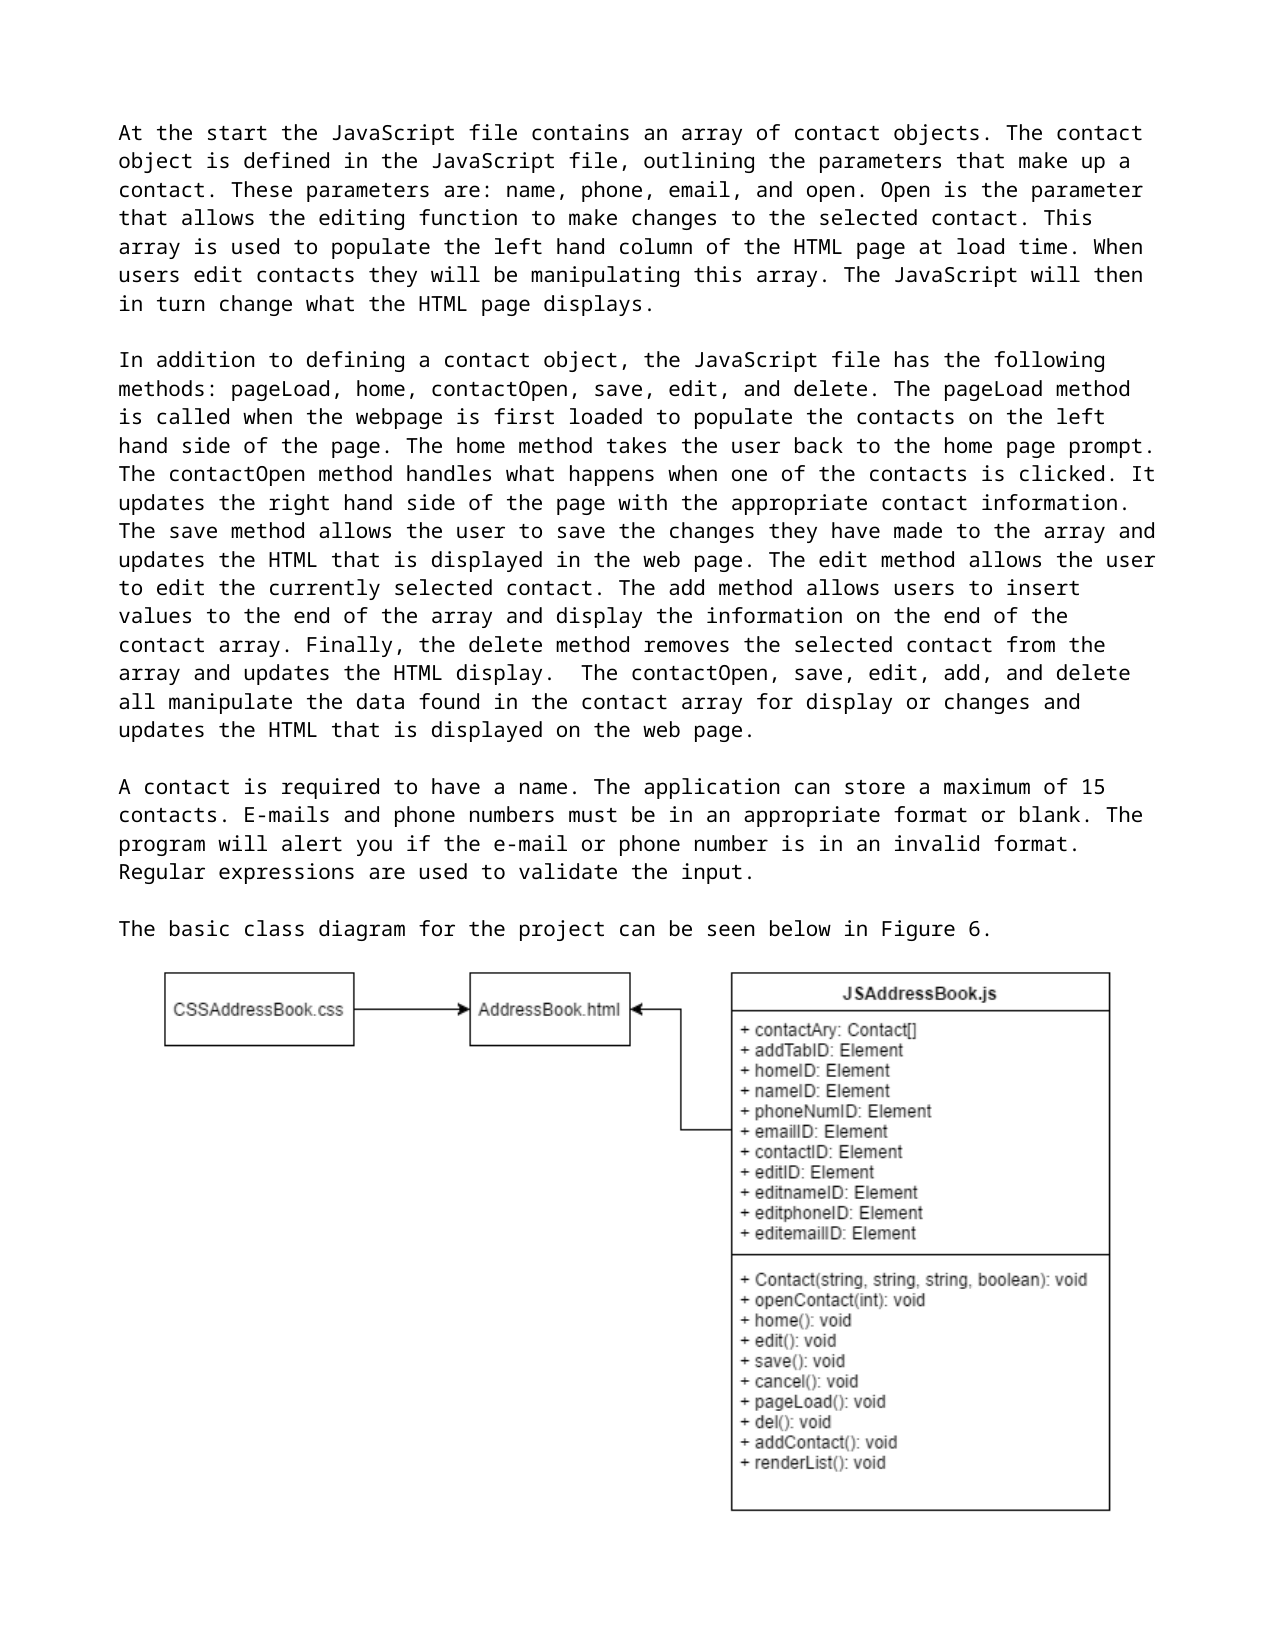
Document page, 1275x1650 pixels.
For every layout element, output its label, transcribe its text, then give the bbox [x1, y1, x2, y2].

text A contact is required to have a name. The application can store a maximum of 15 contacts. E-mails and phone numbers must be in an appropriate format or blank. The program will alert you if the e-mail or phone number is in an invalid format. Regular expressions are used to validate the input. [118, 772, 1157, 886]
text At the start the JavaScript file contains an array of contact objects. The contact object is defined in the JavaScript file, outlining the parameters that make up a contact. These parameters are: name, phone, email, and open. Open is the parameter that allows the editing function to make changes to the selected contact. This array is used to populate the left hand column of the HTML page at load time. When users edit contacts they will be manipulating this array. The JavaScript will then in turn change what the HTML page displays. [118, 118, 1157, 317]
text In addition to defining a contact object, the JavaScript file has the following methods: pageLoad, home, contactOpen, save, edit, and delete. The pageLoad method is called when the webpage is first loaded to populate the contacts on the left hand side of the page. The home method takes the user back to the home page prompt. The contactOpen method handles what happens when one of the contacts is clicked. It updates the right hand side of the page with the appropriate contact information. The save method allows the user to save the changes they have made to the array and updates the HTML that is displayed in the web page. The edit method allows the user to edit the currently selected contact. The add method allows users to insert values to the end of the array and display the information on the end of the contact array. Finally, the delete method removes the selected contact from the array and updates the HTML display. The contactOpen, save, edit, add, and delete all manipulate the data found in the contact array for display or changes and updates the HTML that is displayed on the web page. [118, 346, 1157, 744]
text The basic class diagram for the project can be seen below in Figure 6. [118, 914, 1157, 943]
